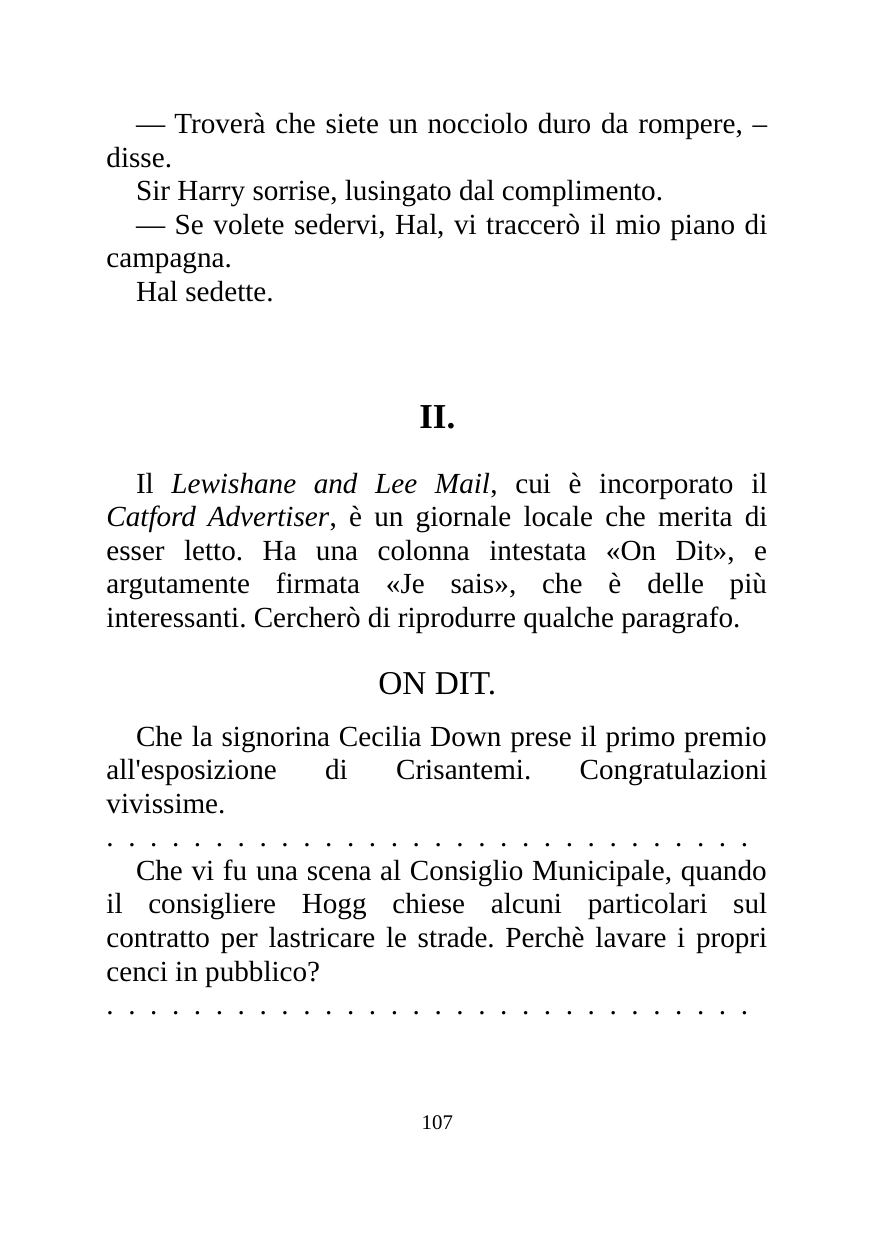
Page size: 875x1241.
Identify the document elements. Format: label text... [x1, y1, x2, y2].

text Sir Harry sorrise, lusingato dal complimento. [106, 173, 768, 207]
text Il Lewishane and Lee Mail, cui è incorporato il Catford Advertiser, è un giornale locale che merita di esser letto. Ha una colonna intestata «On Dit», e argutamente firmata «Je sais», che è delle più interessanti. Cercherò di riprodurre qualche paragrafo. [106, 466, 768, 633]
text . . . . . . . . . . . . . . . . . . . . . . . . . . . . . . [106, 819, 768, 853]
text ON DIT. [106, 663, 768, 701]
text Hal sedette. [106, 274, 768, 307]
text . . . . . . . . . . . . . . . . . . . . . . . . . . . . . . [106, 987, 768, 1021]
text — Se volete sedervi, Hal, vi traccerò il mio piano di campagna. [106, 207, 768, 274]
text Che vi fu una scena al Consiglio Municipale, quando il consigliere Hogg chiese alcuni particolari sul contratto per lastricare le strade. Perchè lavare i propri cenci in pubblico? [106, 853, 768, 987]
text — Troverà che siete un nocciolo duro da rompere, – disse. [106, 106, 768, 173]
text Che la signorina Cecilia Down prese il primo premio all'esposizione di Crisantemi. Congratulazioni vivissime. [106, 719, 768, 819]
subtitle II. [106, 396, 768, 436]
